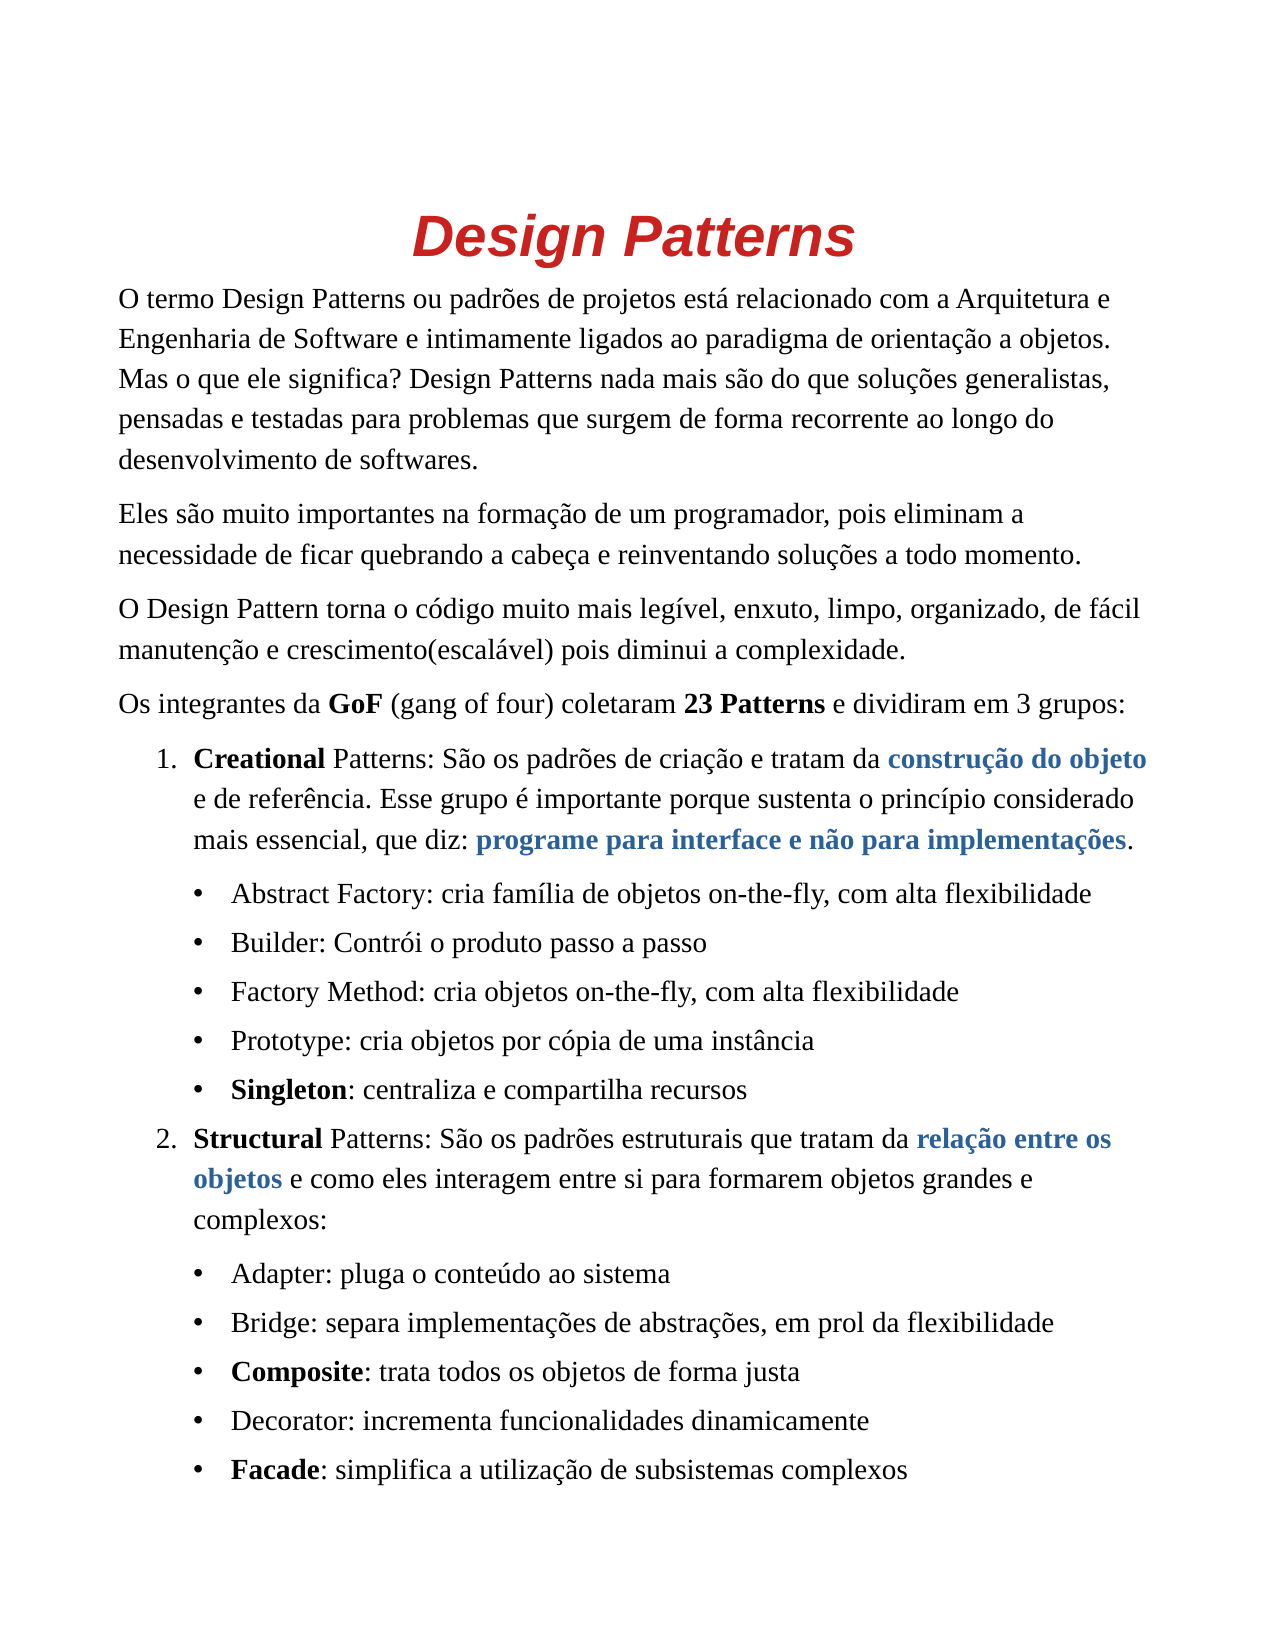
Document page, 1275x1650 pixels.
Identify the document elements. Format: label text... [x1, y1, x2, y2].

list Abstract Factory: cria família de objetos on-the-fly, com alta flexibilidade [193, 877, 1157, 910]
list Prototype: cria objetos por cópia de uma instância [193, 1023, 1157, 1057]
text O termo Design Patterns ou padrões de projetos está relacionado com a Arquitetura e Engenharia de Software e intimamente ligados ao paradigma de orientação a objetos. Mas o que ele significa? Design Patterns nada mais são do que soluções generalistas, pensadas e testadas para problemas que surgem de forma recorrente ao longo do desenvolvimento de softwares. [118, 281, 1157, 475]
list Composite: trata todos os objetos de forma justa [193, 1354, 1157, 1388]
list Factory Method: cria objetos on-the-fly, com alta flexibilidade [193, 974, 1157, 1008]
list Adapter: pluga o conteúdo ao sistema [193, 1257, 1157, 1290]
list Bridge: separa implementações de abstrações, em prol da flexibilidade [193, 1306, 1157, 1339]
list Builder: Contrói o produto passo a passo [193, 926, 1157, 959]
title Design Patterns [118, 201, 1157, 268]
list Creational Patterns: São os padrões de criação e tratam da construção do objeto e de referência. Esse grupo é importante porque sustenta o princípio considerado mais essencial, que diz: programe para interface e não para implementações. [156, 741, 1157, 855]
list Structural Patterns: São os padrões estruturais que tratam da relação entre os objetos e como eles interagem entre si para formarem objetos grandes e complexos: [156, 1121, 1157, 1235]
list Decorator: incrementa funcionalidades dinamicamente [193, 1403, 1157, 1437]
text Eles são muito importantes na formação de um programador, pois eliminam a necessidade de ficar quebrando a cabeça e reinventando soluções a todo momento. [118, 497, 1157, 570]
list Singleton: centraliza e compartilha recursos [193, 1072, 1157, 1106]
list Facade: simplifica a utilização de subsistemas complexos [193, 1452, 1157, 1486]
text Os integrantes da GoF (gang of four) coletaram 23 Patterns e dividiram em 3 grupos: [118, 687, 1157, 720]
text O Design Pattern torna o código muito mais legível, enxuto, limpo, organizado, de fácil manutenção e crescimento(escalável) pois diminui a complexidade. [118, 592, 1157, 665]
